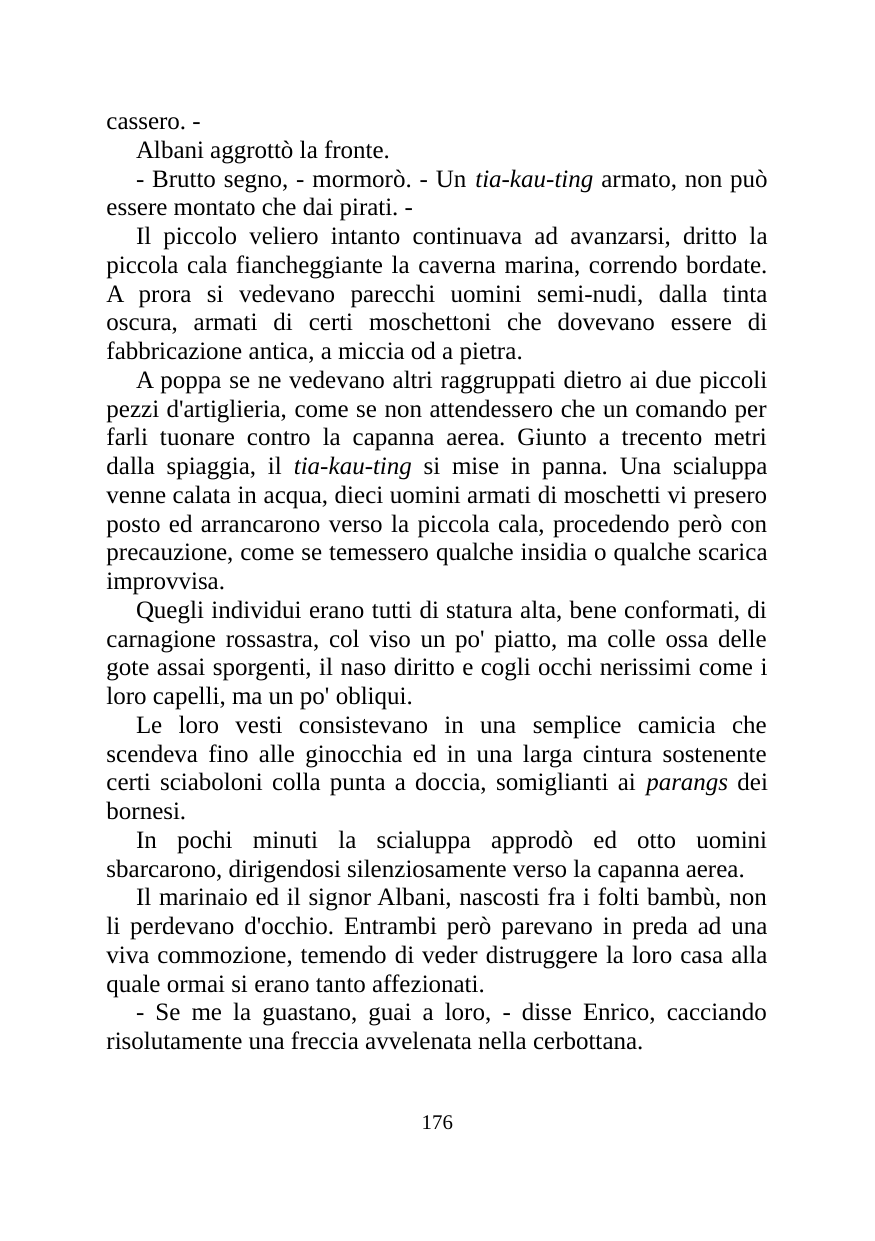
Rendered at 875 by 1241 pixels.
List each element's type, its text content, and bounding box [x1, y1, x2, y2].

text Albani aggrottò la fronte. [106, 135, 768, 164]
text In pochi minuti la scialuppa approdò ed otto uomini sbarcarono, dirigendosi silenziosamente verso la capanna aerea. [106, 825, 768, 882]
text Il marinaio ed il signor Albani, nascosti fra i folti bambù, non li perdevano d'occhio. Entrambi però parevano in preda ad una viva commozione, temendo di veder distruggere la loro casa alla quale ormai si erano tanto affezionati. [106, 882, 768, 997]
text - Brutto segno, - mormorò. - Un tia-kau-ting armato, non può essere montato che dai pirati. - [106, 164, 768, 221]
text A poppa se ne vedevano altri raggruppati dietro ai due piccoli pezzi d'artiglieria, come se non attendessero che un comando per farli tuonare contro la capanna aerea. Giunto a trecento metri dalla spiaggia, il tia-kau-ting si mise in panna. Una scialuppa venne calata in acqua, dieci uomini armati di moschetti vi presero posto ed arrancarono verso la piccola cala, procedendo però con precauzione, come se temessero qualche insidia o qualche scarica improvvisa. [106, 365, 768, 595]
text Il piccolo veliero intanto continuava ad avanzarsi, dritto la piccola cala fiancheggiante la caverna marina, correndo bordate. A prora si vedevano parecchi uomini semi-nudi, dalla tinta oscura, armati di certi moschettoni che dovevano essere di fabbricazione antica, a miccia od a pietra. [106, 221, 768, 365]
text cassero. - [106, 106, 768, 135]
text Le loro vesti consistevano in una semplice camicia che scendeva fino alle ginocchia ed in una larga cintura sostenente certi sciaboloni colla punta a doccia, somiglianti ai parangs dei bornesi. [106, 710, 768, 825]
text Quegli individui erano tutti di statura alta, bene conformati, di carnagione rossastra, col viso un po' piatto, ma colle ossa delle gote assai sporgenti, il naso diritto e cogli occhi nerissimi come i loro capelli, ma un po' obliqui. [106, 595, 768, 710]
text - Se me la guastano, guai a loro, - disse Enrico, cacciando risolutamente una freccia avvelenata nella cerbottana. [106, 997, 768, 1055]
